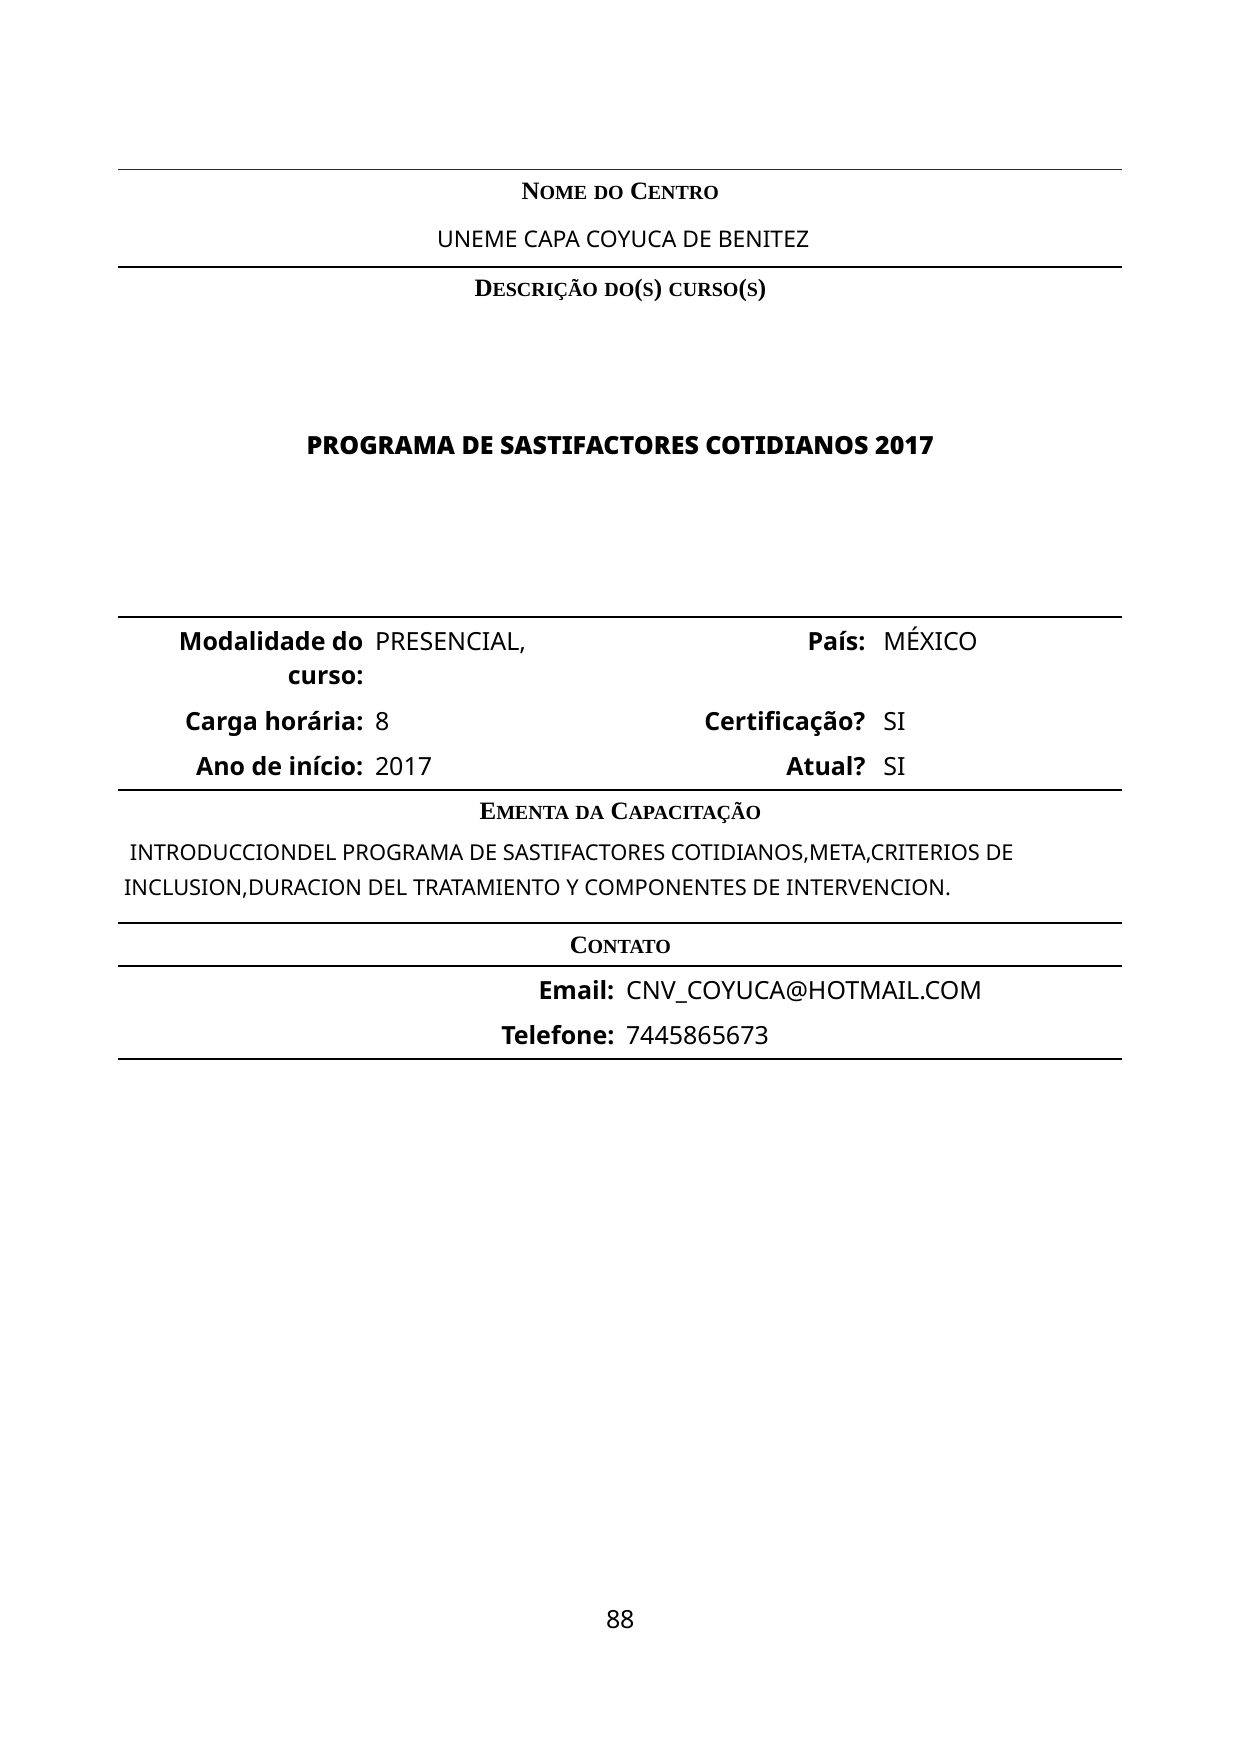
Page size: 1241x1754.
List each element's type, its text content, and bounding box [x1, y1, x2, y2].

table_cell Descrição do(s) curso(s) [118, 268, 1122, 308]
table_cell Certificação? [620, 698, 871, 743]
table_cell 7445865673 [620, 1012, 1122, 1058]
table_cell 2017 [369, 743, 620, 788]
table_cell UNEME CAPA COYUCA DE BENITEZ [118, 211, 1122, 266]
table_cell INTRODUCCIONDEL PROGRAMA DE SASTIFACTORES COTIDIANOS,META,CRITERIOS DE INCLUSION,DURACION DEL TRATAMIENTO Y COMPONENTES DE INTERVENCION. [118, 831, 1122, 922]
table_cell CNV_COYUCA@HOTMAIL.COM [620, 967, 1122, 1012]
table_cell Atual? [620, 743, 871, 788]
table_cell Ementa da Capacitação [118, 791, 1122, 831]
table_cell Email: [118, 967, 620, 1012]
table_cell SI [871, 698, 1122, 743]
table_cell Telefone: [118, 1012, 620, 1058]
table_cell 8 [369, 698, 620, 743]
table_cell Carga horária: [118, 698, 369, 743]
table_cell Modalidade do curso: [118, 618, 369, 697]
table_cell País: [620, 618, 871, 697]
table_cell SI [871, 743, 1122, 788]
table_cell MÉXICO [871, 618, 1122, 697]
table_cell PRESENCIAL, [369, 618, 620, 697]
table_cell Contato [118, 924, 1122, 964]
table_header Nome do Centro [118, 171, 1122, 211]
table_cell PROGRAMA DE SASTIFACTORES COTIDIANOS 2017 [118, 308, 1122, 616]
table_cell Ano de início: [118, 743, 369, 788]
